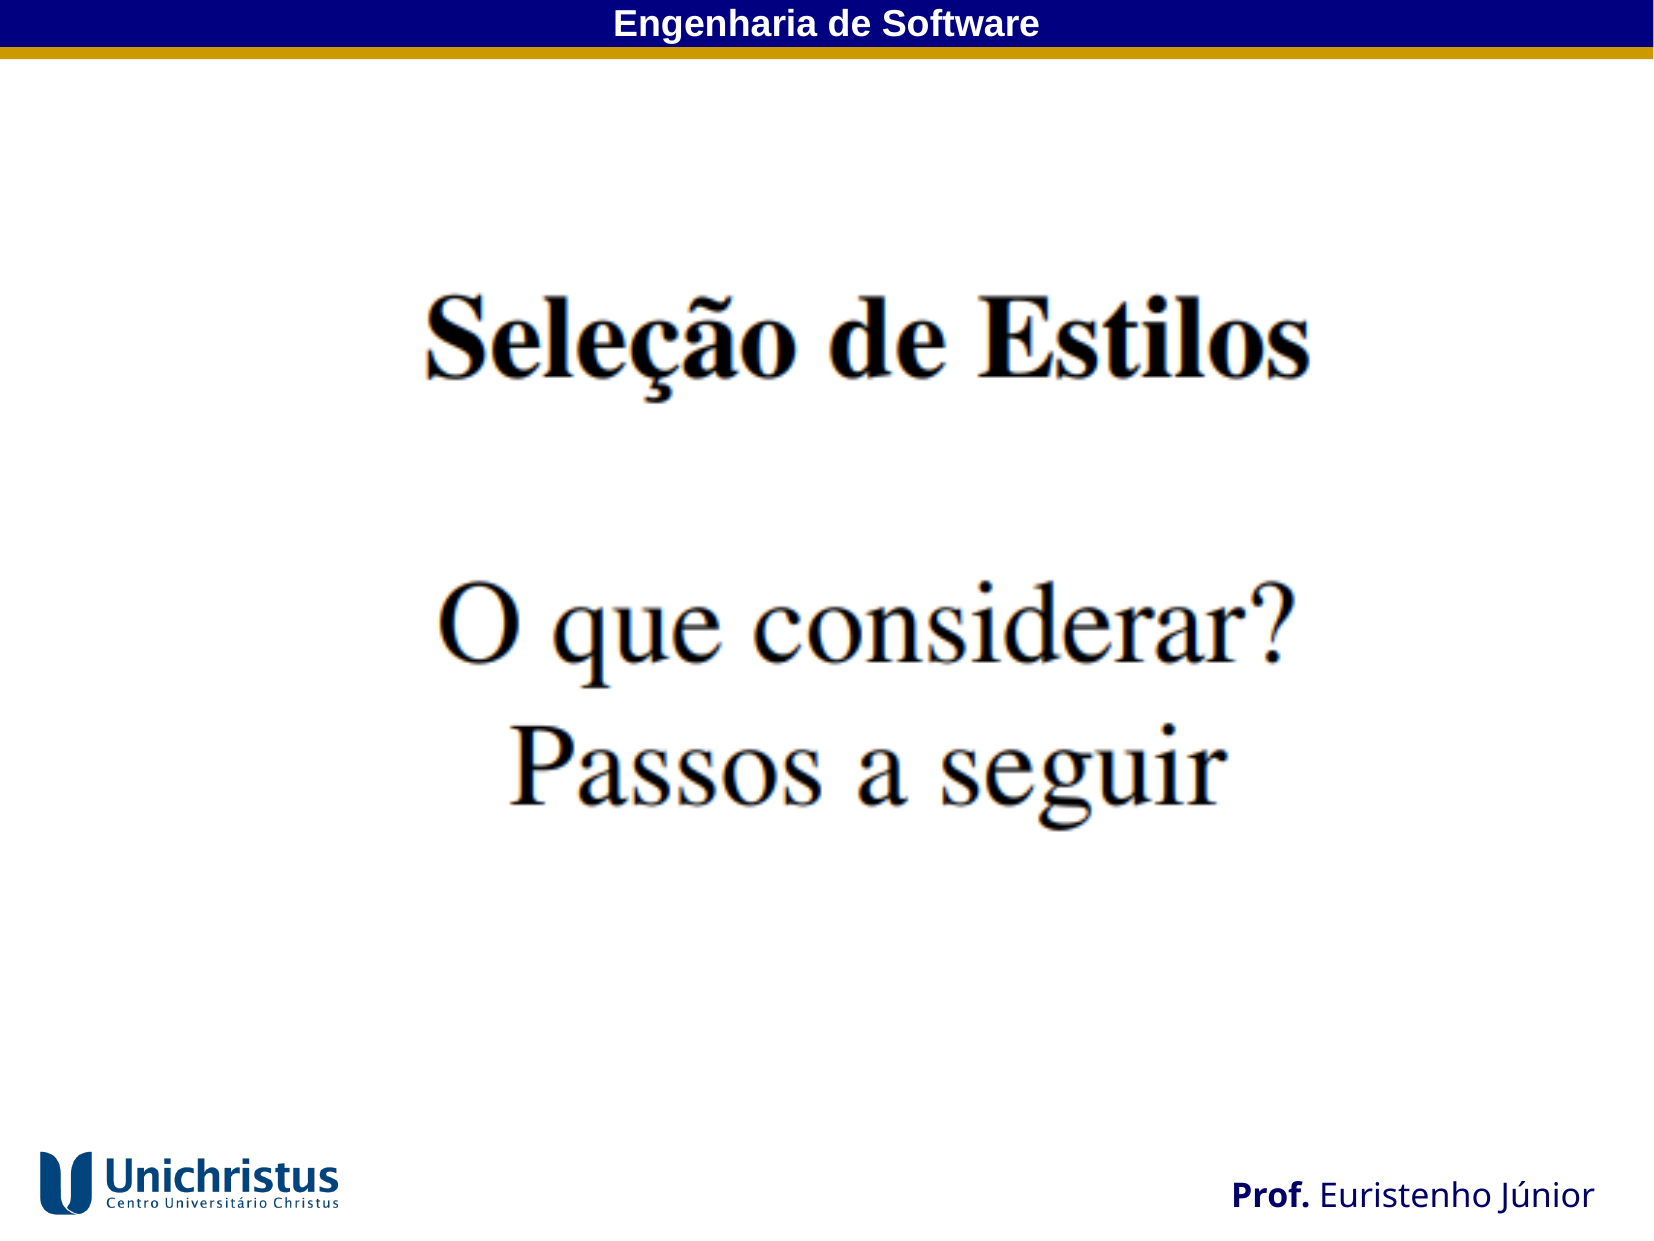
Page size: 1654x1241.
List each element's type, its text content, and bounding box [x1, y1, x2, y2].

picture [354, 247, 1406, 888]
text_box Prof. Euristenho Júnior [1216, 1163, 1654, 1224]
text_box [0, 47, 1654, 60]
text_box Engenharia de Software [0, 0, 1654, 47]
picture [35, 1148, 343, 1217]
